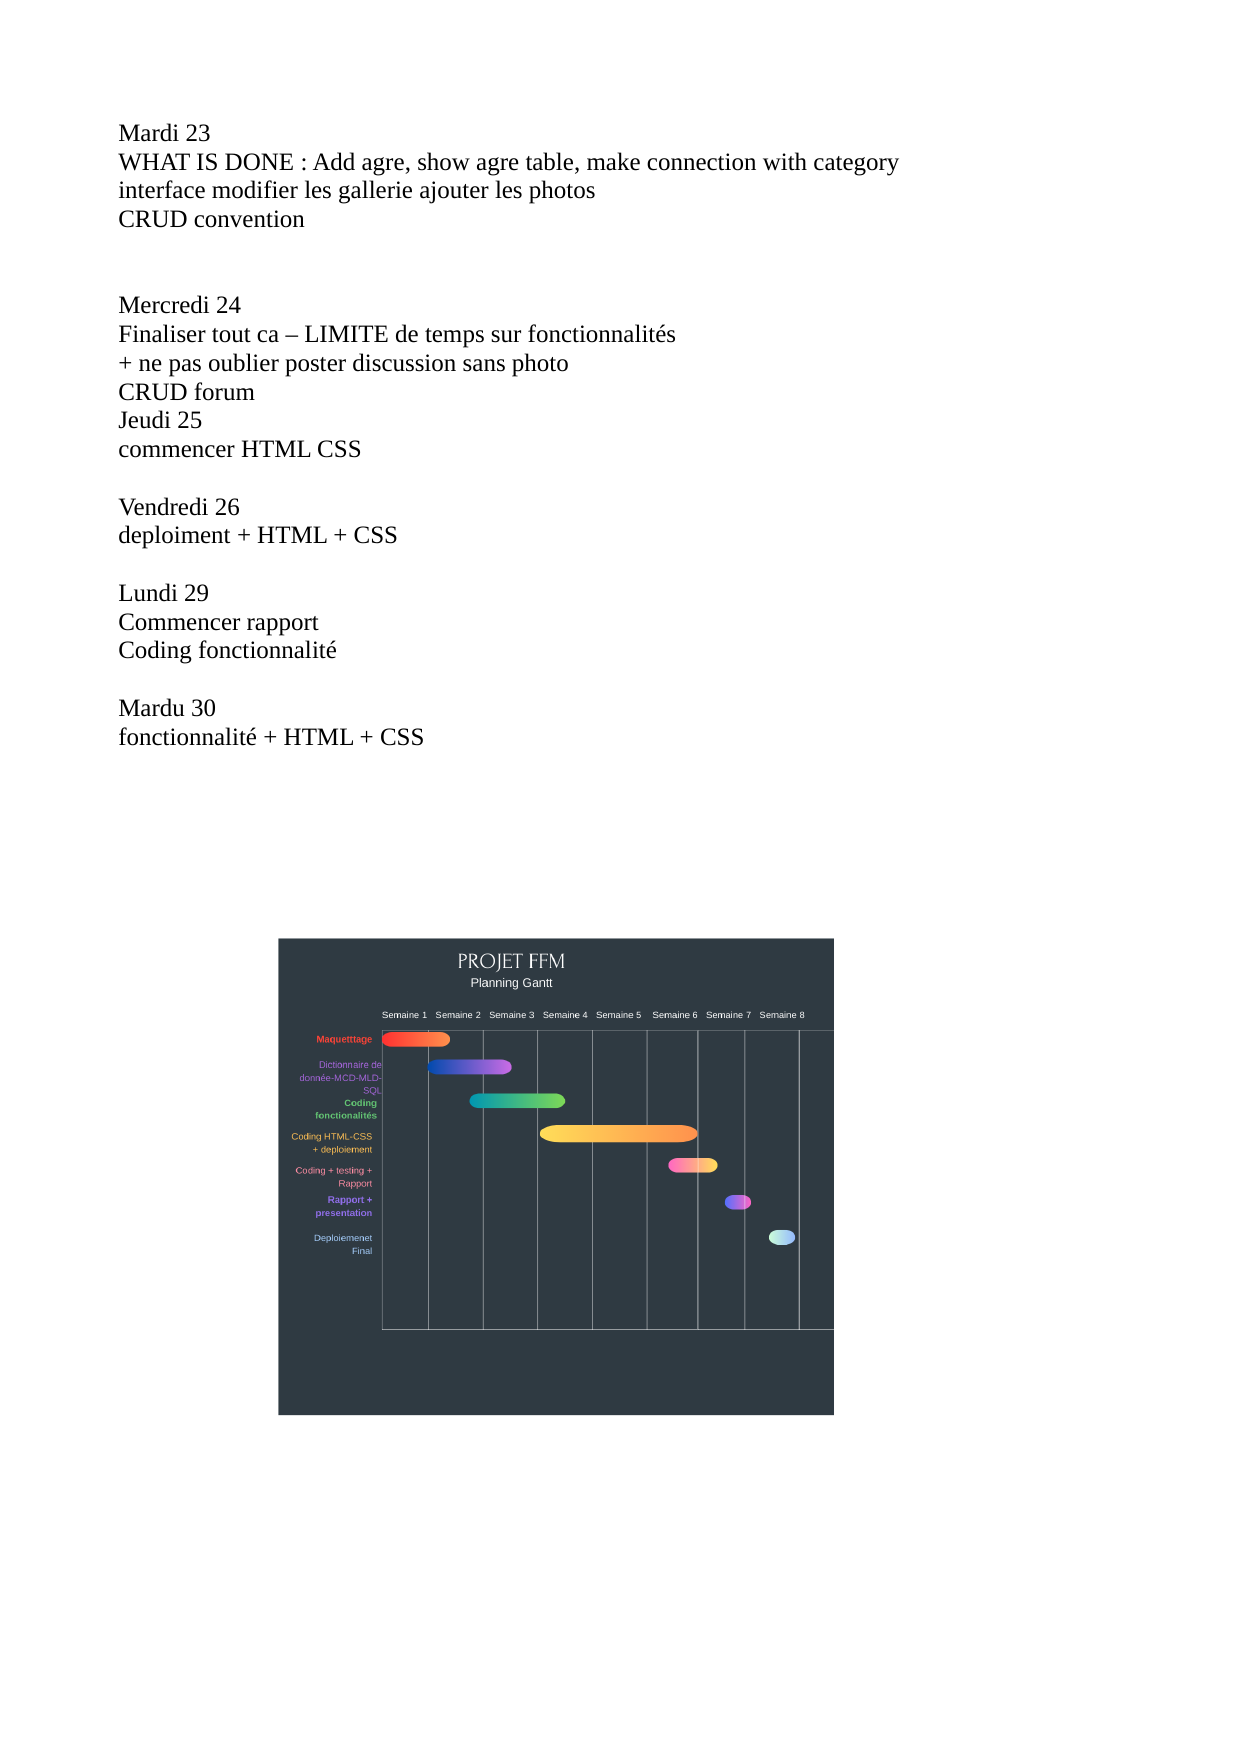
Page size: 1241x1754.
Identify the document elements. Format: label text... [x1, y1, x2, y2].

text Lundi 29 [118, 578, 1122, 607]
text Coding fonctionnalité [118, 636, 1122, 664]
text Vendredi 26 [118, 492, 1122, 521]
text WHAT IS DONE : Add agre, show agre table, make connection with category [118, 147, 1122, 176]
text Mardi 23 [118, 118, 1122, 147]
text fonctionnalité + HTML + CSS [118, 722, 1122, 751]
text Mardu 30 [118, 693, 1122, 722]
text Finaliser tout ca – LIMITE de temps sur fonctionnalités [118, 319, 1122, 348]
text CRUD convention [118, 204, 1122, 233]
picture [118, 894, 1123, 1459]
text Mercredi 24 [118, 291, 1122, 319]
text interface modifier les gallerie ajouter les photos [118, 176, 1122, 204]
text CRUD forum [118, 377, 1122, 406]
text Jeudi 25 [118, 406, 1122, 434]
text Commencer rapport [118, 607, 1122, 636]
text deploiment + HTML + CSS [118, 521, 1122, 549]
text commencer HTML CSS [118, 434, 1122, 463]
text + ne pas oublier poster discussion sans photo [118, 348, 1122, 377]
